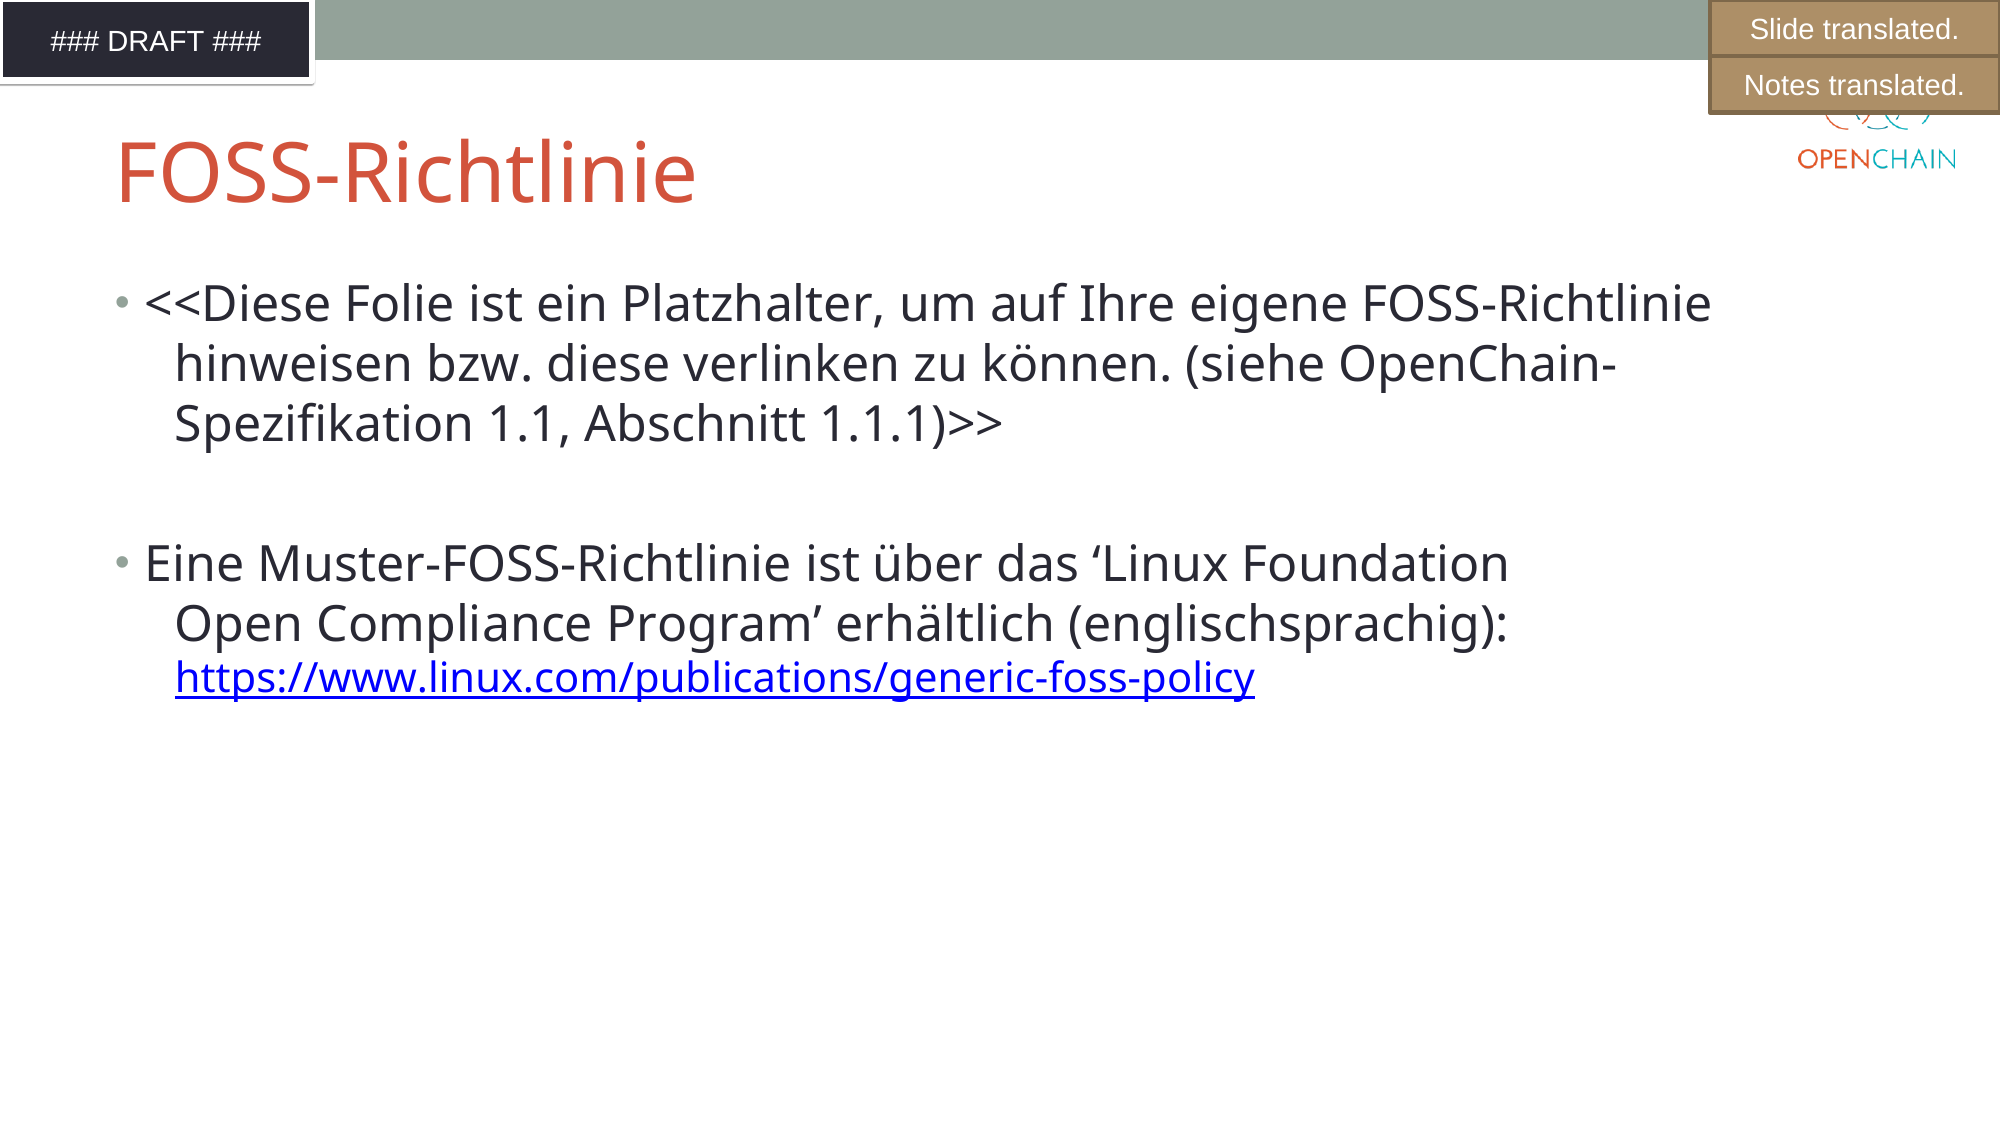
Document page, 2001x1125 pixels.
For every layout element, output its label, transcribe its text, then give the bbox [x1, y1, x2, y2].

list <<Diese Folie ist ein Platzhalter, um auf Ihre eigene FOSS-Richtlinie hinweisen bzw. diese verlinken zu können. (siehe OpenChain-Spezifikation 1.1, Abschnitt 1.1.1)>> Eine Muster-FOSS-Richtlinie ist über das ‘Linux Foundation Open Compliance Program’ erhältlich (englischsprachig): https://www.linux.com/publications/generic-foss-policy [99, 263, 1900, 1064]
title FOSS-Richtlinie [99, 87, 1900, 251]
text_box Notes translated. [1710, 56, 2000, 113]
text_box Slide translated. [1710, 0, 2000, 56]
